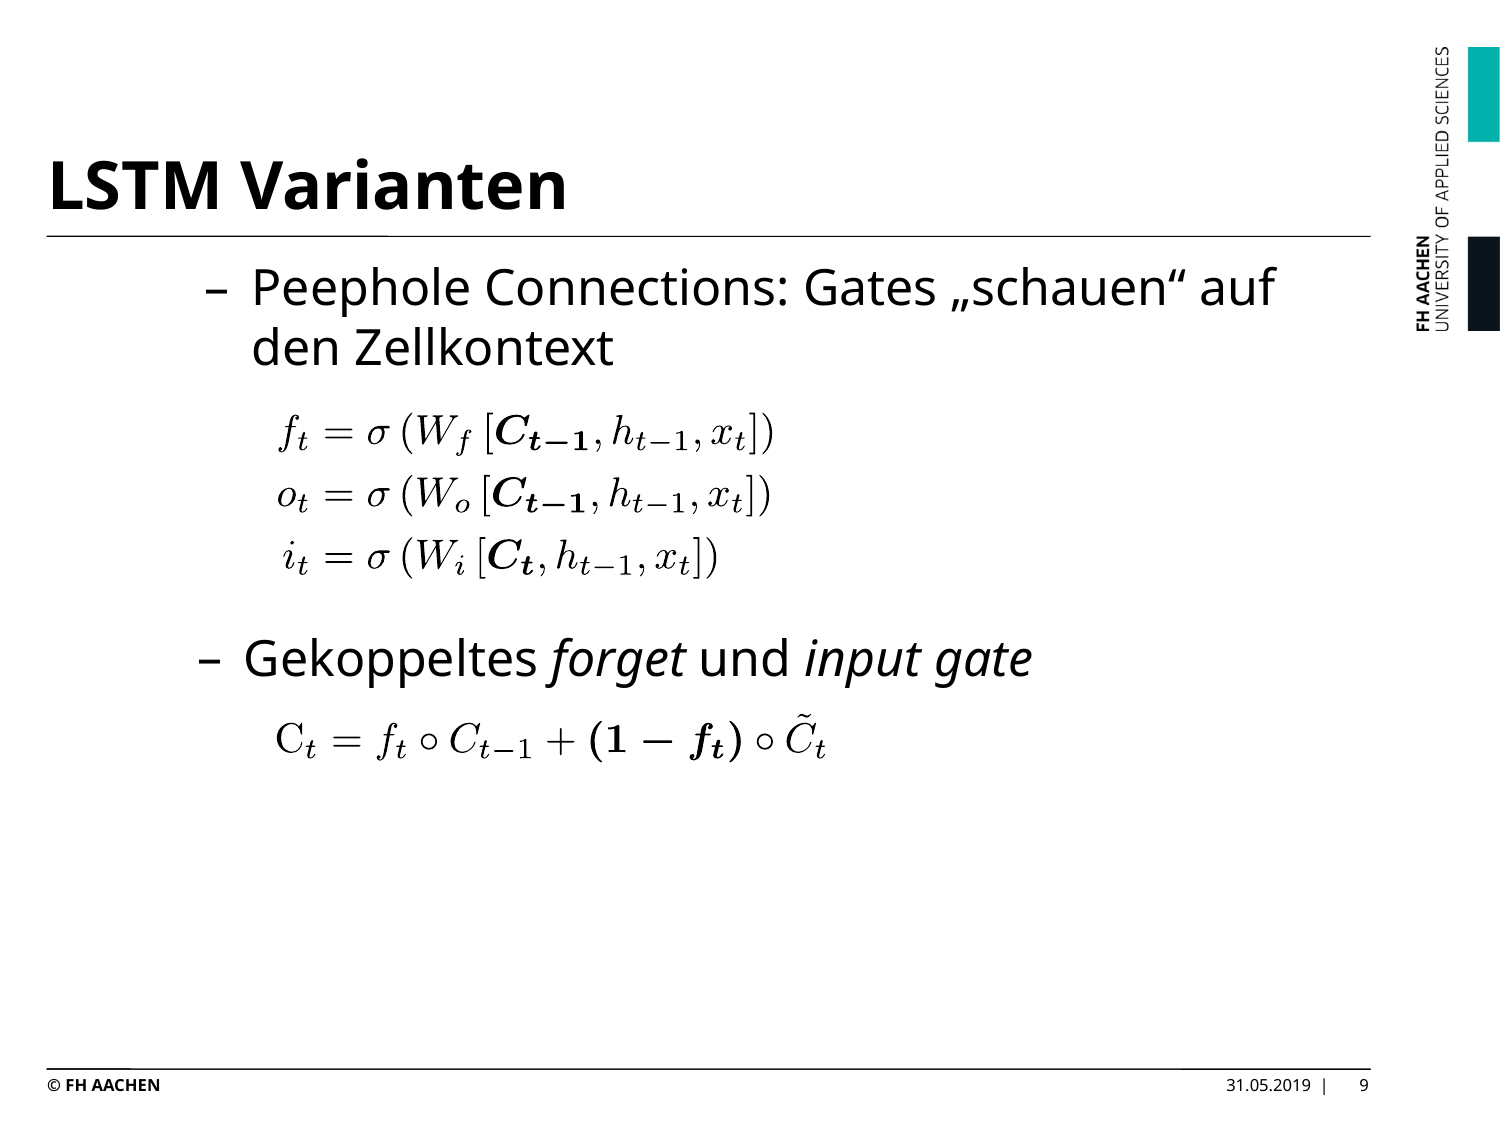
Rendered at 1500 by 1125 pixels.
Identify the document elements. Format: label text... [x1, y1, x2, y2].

title LSTM Varianten [47, 142, 1371, 231]
text_box [276, 412, 777, 579]
text_box [274, 713, 827, 763]
list Gekoppeltes forget und input gate [47, 625, 1371, 1047]
picture [1404, 47, 1500, 331]
list Peephole Connections: Gates „schauen“ auf den Zellkontext [47, 255, 1371, 615]
